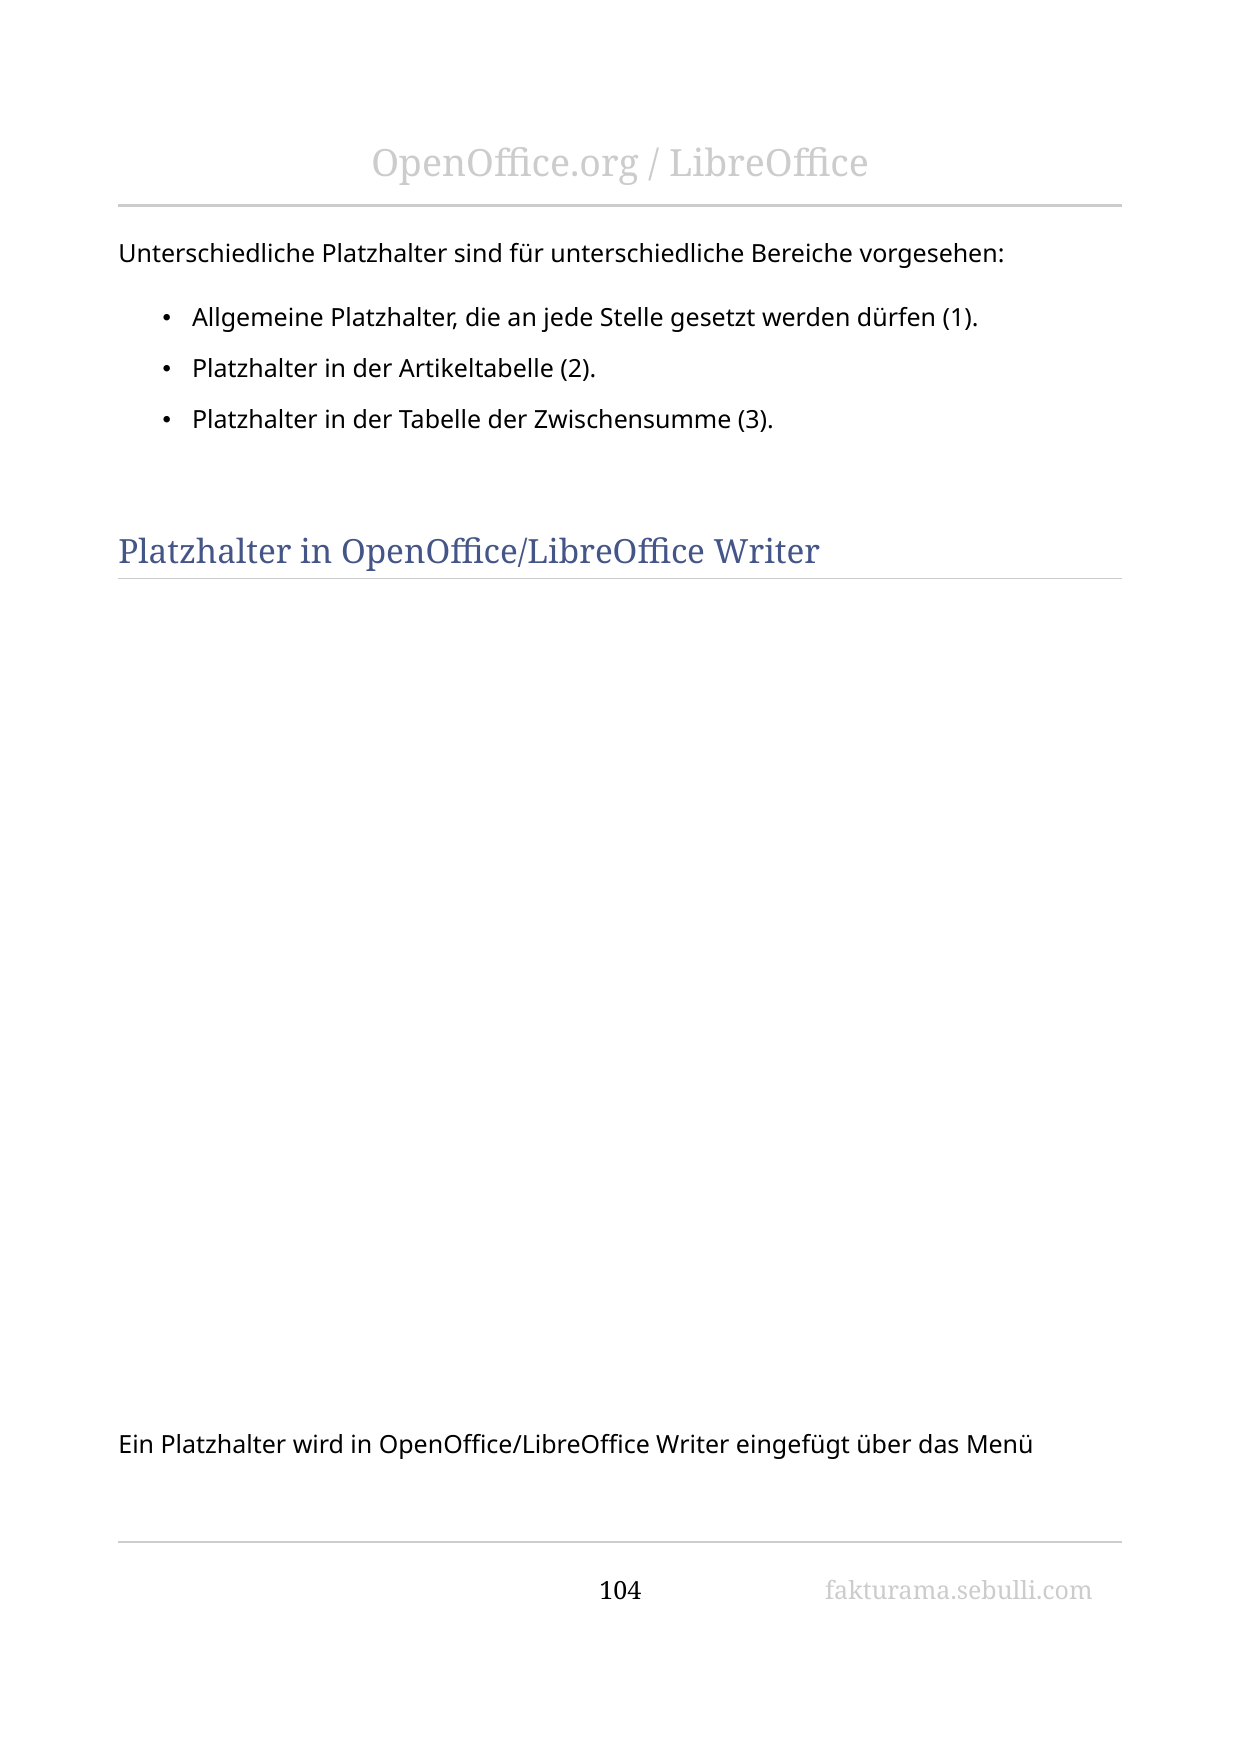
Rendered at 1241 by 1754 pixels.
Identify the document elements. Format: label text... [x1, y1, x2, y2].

text Unterschiedliche Platzhalter sind für unterschiedliche Bereiche vorgesehen: [118, 236, 1122, 270]
text Ein Platzhalter wird in OpenOffice/LibreOffice Writer eingefügt über das Menü [118, 1427, 1122, 1461]
subtitle Platzhalter in OpenOffice/LibreOffice Writer [118, 528, 1122, 578]
list Allgemeine Platzhalter, die an jede Stelle gesetzt werden dürfen (1). [162, 300, 1122, 334]
list Platzhalter in der Tabelle der Zwischensumme (3). [162, 402, 1122, 436]
list Platzhalter in der Artikeltabelle (2). [162, 351, 1122, 385]
